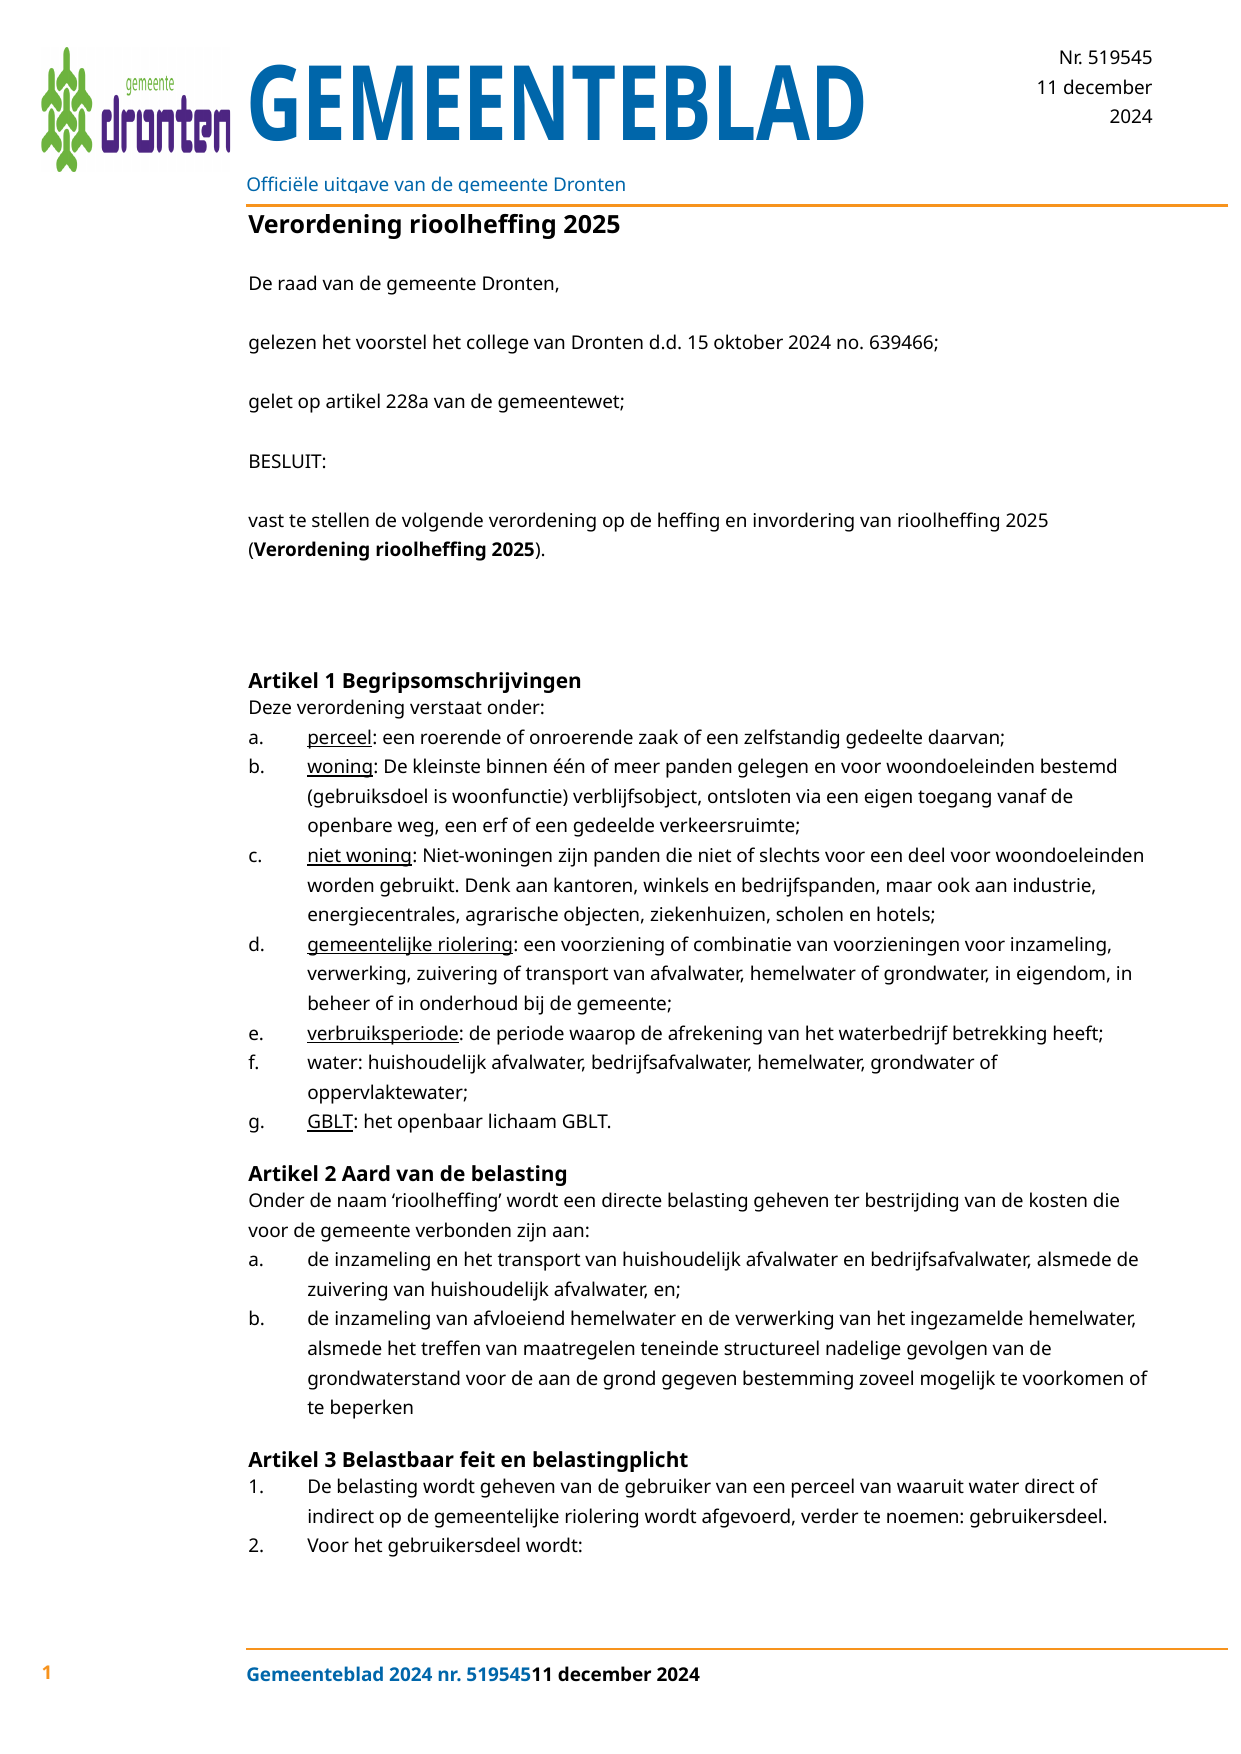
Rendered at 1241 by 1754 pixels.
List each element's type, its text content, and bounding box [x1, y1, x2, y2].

text gelezen het voorstel het college van Dronten d.d. 15 oktober 2024 no. 639466; [248, 329, 1152, 355]
text vast te stellen de volgende verordening op de heffing en invordering van rioolheffing 2025 (Verordening rioolheffing 2025). [248, 507, 1152, 562]
text Artikel 3 Belastbaar feit en belastingplicht [248, 1445, 1152, 1473]
text Verordening rioolheffing 2025 [248, 207, 1152, 241]
list water: huishoudelijk afvalwater, bedrijfsafvalwater, hemelwater, grondwater of oppervlaktewater; [248, 1049, 1152, 1104]
text Onder de naam ‘rioolheffing’ wordt een directe belasting geheven ter bestrijding van de kosten die voor de gemeente verbonden zijn aan: [248, 1187, 1152, 1243]
list verbruiksperiode: de periode waarop de afrekening van het waterbedrijf betrekking heeft; [248, 1020, 1152, 1045]
list perceel: een roerende of onroerende zaak of een zelfstandig gedeelte daarvan; [248, 724, 1152, 749]
list GBLT: het openbaar lichaam GBLT. [248, 1108, 1152, 1134]
text De raad van de gemeente Dronten, [248, 270, 1152, 296]
list Voor het gebruikersdeel wordt: [248, 1532, 1152, 1558]
text BESLUIT: [248, 448, 1152, 473]
text Artikel 1 Begripsomschrijvingen [248, 666, 1152, 694]
list woning: De kleinste binnen één of meer panden gelegen en voor woondoeleinden bestemd (gebruiksdoel is woonfunctie) verblijfsobject, ontsloten via een eigen toegang vanaf de openbare weg, een erf of een gedeelde verkeersruimte; [248, 753, 1152, 838]
text gelet op artikel 228a van de gemeentewet; [248, 389, 1152, 414]
list De belasting wordt geheven van de gebruiker van een perceel van waaruit water direct of indirect op de gemeentelijke riolering wordt afgevoerd, verder te noemen: gebruikersdeel. [248, 1473, 1152, 1528]
list de inzameling van afvloeiend hemelwater en de verwerking van het ingezamelde hemelwater, alsmede het treffen van maatregelen teneinde structureel nadelige gevolgen van de grondwaterstand voor de aan de grond gegeven bestemming zoveel mogelijk te voorkomen of te beperken [248, 1306, 1152, 1420]
picture [41, 47, 231, 172]
list de inzameling en het transport van huishoudelijk afvalwater en bedrijfsafvalwater, alsmede de zuivering van huishoudelijk afvalwater, en; [248, 1246, 1152, 1302]
text Artikel 2 Aard van de belasting [248, 1159, 1152, 1187]
list niet woning: Niet-woningen zijn panden die niet of slechts voor een deel voor woondoeleinden worden gebruikt. Denk aan kantoren, winkels en bedrijfspanden, maar ook aan industrie, energiecentrales, agrarische objecten, ziekenhuizen, scholen en hotels; [248, 842, 1152, 927]
text Deze verordening verstaat onder: [248, 694, 1152, 720]
list gemeentelijke riolering: een voorziening of combinatie van voorzieningen voor inzameling, verwerking, zuivering of transport van afvalwater, hemelwater of grondwater, in eigendom, in beheer of in onderhoud bij de gemeente; [248, 931, 1152, 1016]
